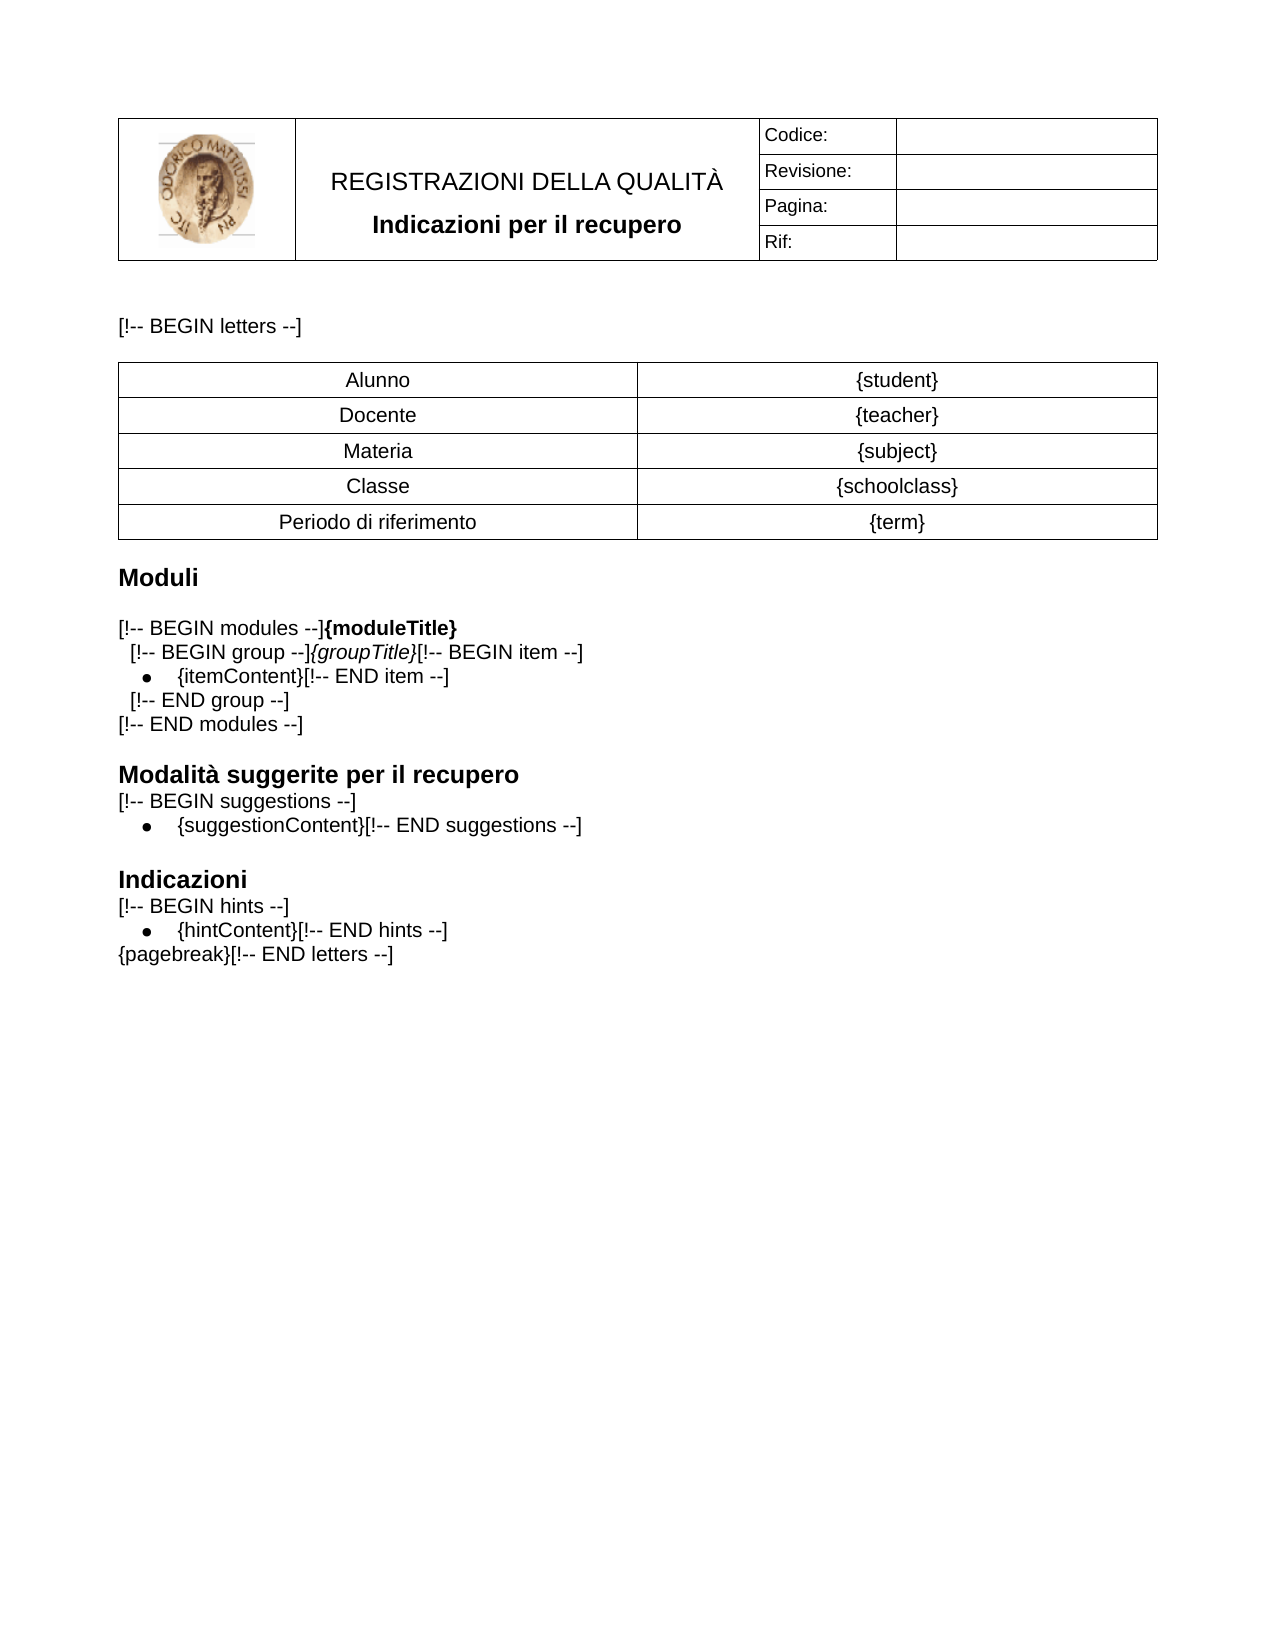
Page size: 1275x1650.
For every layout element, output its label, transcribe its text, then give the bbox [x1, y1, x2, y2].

text  {hintContent}[!-- END hints --] [142, 918, 1157, 942]
table_cell Materia [119, 434, 637, 468]
text {pagebreak}[!-- END letters --] [118, 942, 1157, 966]
table_cell Classe [119, 469, 637, 504]
table_cell {schoolclass} [638, 469, 1157, 504]
table_header Alunno [119, 363, 637, 397]
text [!-- BEGIN suggestions --] [118, 788, 1157, 812]
table_cell {subject} [638, 434, 1157, 468]
table_cell Docente [119, 398, 637, 433]
table_cell {term} [638, 505, 1157, 539]
picture [158, 133, 255, 248]
text  {itemContent}[!-- END item --] [142, 664, 1157, 688]
text [!-- BEGIN letters --] [118, 314, 1157, 338]
table_cell {teacher} [638, 398, 1157, 433]
text Modalità suggerite per il recupero [118, 760, 1157, 788]
text  {suggestionContent}[!-- END suggestions --] [142, 812, 1157, 836]
text Moduli [118, 563, 1157, 592]
text [!-- BEGIN group --]{groupTitle}[!-- BEGIN item --] [130, 640, 1157, 664]
text [!-- END modules --] [118, 712, 1157, 736]
text [!-- BEGIN modules --]{moduleTitle} [118, 616, 1157, 640]
text Indicazioni [118, 865, 1157, 894]
text [!-- END group --] [130, 688, 1157, 712]
table_cell Periodo di riferimento [119, 505, 637, 539]
text [!-- BEGIN hints --] [118, 894, 1157, 918]
table_header {student} [638, 363, 1157, 397]
